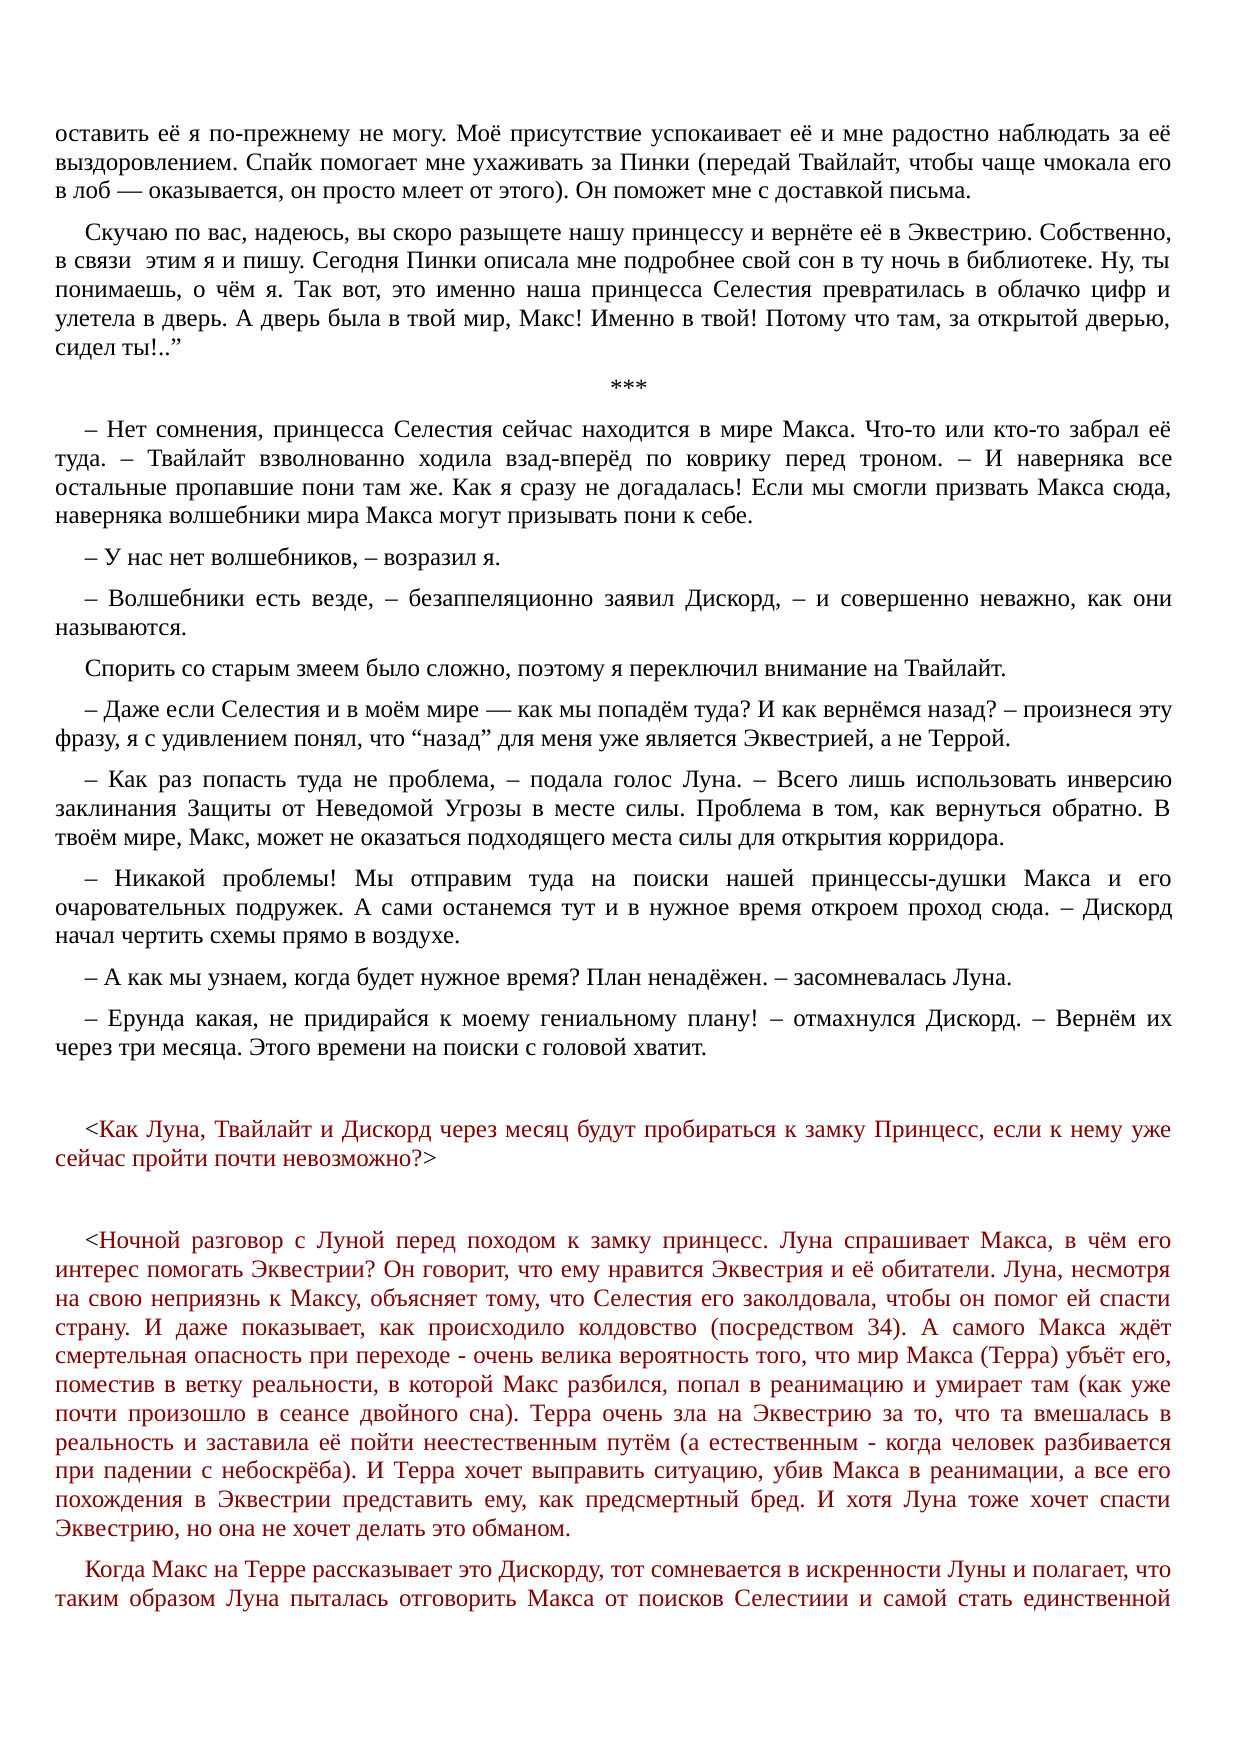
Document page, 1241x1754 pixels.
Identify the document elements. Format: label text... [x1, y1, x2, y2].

text – Нет сомнения, принцесса Селестия сейчас находится в мире Макса. Что-то или кто-то забрал её туда. – Твайлайт взволнованно ходила взад-вперёд по коврику перед троном. – И наверняка все остальные пропавшие пони там же. Как я сразу не догадалась! Если мы смогли призвать Макса сюда, наверняка волшебники мира Макса могут призывать пони к себе. [55, 414, 1172, 529]
text *** [55, 373, 1172, 402]
text – Даже если Селестия и в моём мире — как мы попадём туда? И как вернёмся назад? – произнеся эту фразу, я с удивлением понял, что “назад” для меня уже является Эквестрией, а не Террой. [55, 694, 1172, 752]
text – У нас нет волшебников, – возразил я. [55, 542, 1172, 571]
text Когда Макс на Терре рассказывает это Дискорду, тот сомневается в искренности Луны и полагает, что таким образом Луна пыталась отговорить Макса от поисков Селестиии и самой стать единственной [55, 1554, 1172, 1612]
text – А как мы узнаем, когда будет нужное время? План ненадёжен. – засомневалась Луна. [55, 962, 1172, 991]
text – Никакой проблемы! Мы отправим туда на поиски нашей принцессы-душки Макса и его очаровательных подружек. А сами останемся тут и в нужное время откроем проход сюда. – Дискорд начал чертить схемы прямо в воздухе. [55, 863, 1172, 949]
text – Как раз попасть туда не проблема, – подала голос Луна. – Всего лишь использовать инверсию заклинания Защиты от Неведомой Угрозы в месте силы. Проблема в том, как вернуться обратно. В твоём мире, Макс, может не оказаться подходящего места силы для открытия корридора. [55, 764, 1172, 851]
text <Ночной разговор с Луной перед походом к замку принцесс. Луна спрашивает Макса, в чём его интерес помогать Эквестрии? Он говорит, что ему нравится Эквестрия и её обитатели. Луна, несмотря на свою неприязнь к Максу, объясняет тому, что Селестия его заколдовала, чтобы он помог ей спасти страну. И даже показывает, как происходило колдовство (посредством 34). А самого Макса ждёт смертельная опасность при переходе - очень велика вероятность того, что мир Макса (Терра) убъёт его, поместив в ветку реальности, в которой Макс разбился, попал в реанимацию и умирает там (как уже почти произошло в сеансе двойного сна). Терра очень зла на Эквестрию за то, что та вмешалась в реальность и заставила её пойти неестественным путём (а естественным - когда человек разбивается при падении с небоскрёба). И Терра хочет выправить ситуацию, убив Макса в реанимации, а все его похождения в Эквестрии представить ему, как предсмертный бред. И хотя Луна тоже хочет спасти Эквестрию, но она не хочет делать это обманом. [55, 1226, 1172, 1542]
text Скучаю по вас, надеюсь, вы скоро разыщете нашу принцессу и вернёте её в Эквестрию. Собственно, в связи этим я и пишу. Сегодня Пинки описала мне подробнее свой сон в ту ночь в библиотеке. Ну, ты понимаешь, о чём я. Так вот, это именно наша принцесса Селестия превратилась в облачко цифр и улетела в дверь. А дверь была в твой мир, Макс! Именно в твой! Потому что там, за открытой дверью, сидел ты!..” [55, 217, 1172, 361]
text <Как Луна, Твайлайт и Дискорд через месяц будут пробираться к замку Принцесс, если к нему уже сейчас пройти почти невозможно?> [55, 1114, 1172, 1172]
text – Ерунда какая, не придирайся к моему гениальному плану! – отмахнулся Дискорд. – Вернём их через три месяца. Этого времени на поиски с головой хватит. [55, 1003, 1172, 1061]
text – Волшебники есть везде, – безаппеляционно заявил Дискорд, – и совершенно неважно, как они называются. [55, 583, 1172, 641]
text оставить её я по-прежнему не могу. Моё присутствие успокаивает её и мне радостно наблюдать за её выздоровлением. Спайк помогает мне ухаживать за Пинки (передай Твайлайт, чтобы чаще чмокала его в лоб — оказывается, он просто млеет от этого). Он поможет мне с доставкой письма. [55, 118, 1172, 204]
text Спорить со старым змеем было сложно, поэтому я переключил внимание на Твайлайт. [55, 653, 1172, 682]
